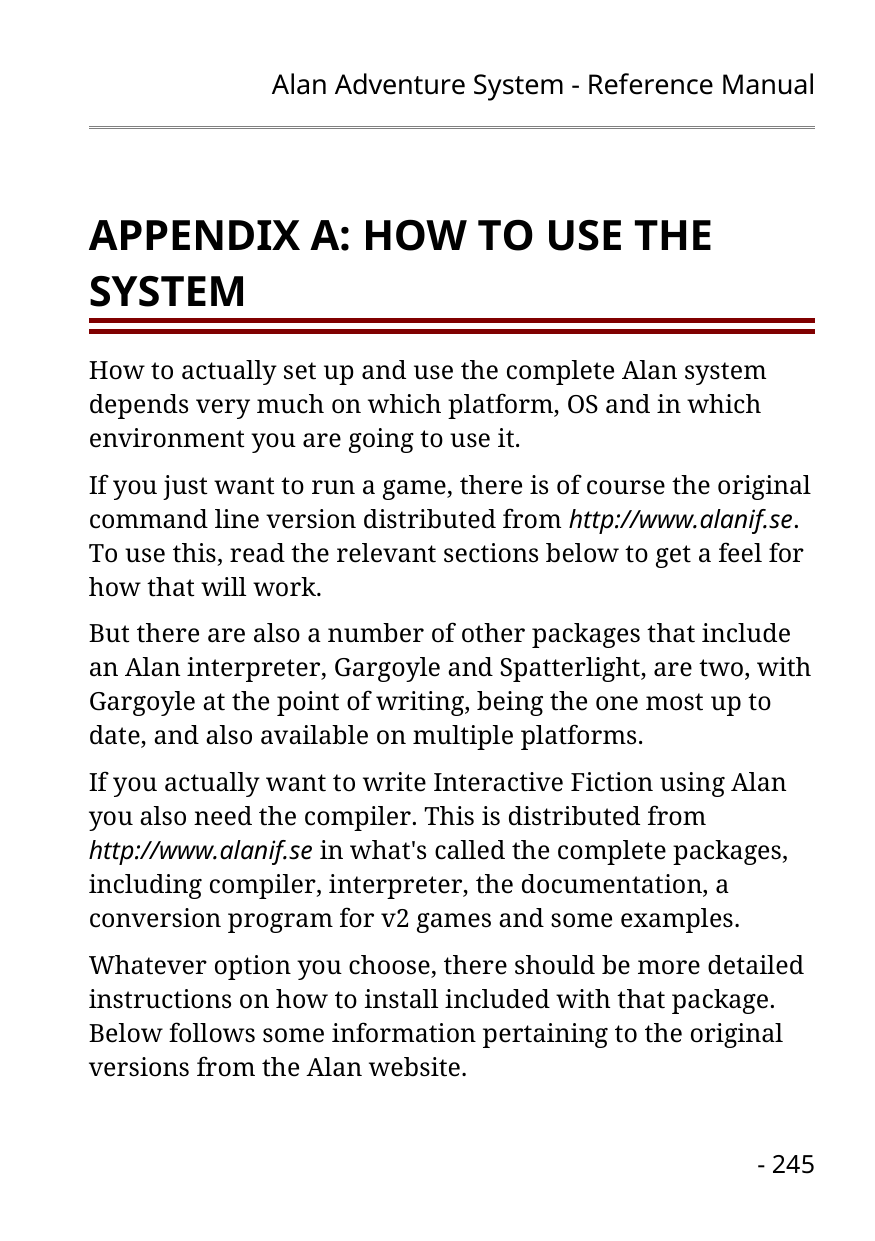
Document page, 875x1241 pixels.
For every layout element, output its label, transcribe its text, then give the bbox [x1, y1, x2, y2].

text If you just want to run a game, there is of course the original command line version distributed from http://www.alanif.se. To use this, read the relevant sections below to get a feel for how that will work. [88, 468, 815, 603]
subtitle How To Use The System [88, 205, 815, 334]
text How to actually set up and use the complete Alan system depends very much on which platform, OS and in which environment you are going to use it. [88, 353, 815, 455]
text But there are also a number of other packages that include an Alan interpreter, Gargoyle and Spatterlight, are two, with Gargoyle at the point of writing, being the one most up to date, and also available on multiple platforms. [88, 616, 815, 752]
text Whatever option you choose, there should be more detailed instructions on how to install included with that package. Below follows some information pertaining to the original versions from the Alan website. [88, 948, 815, 1084]
text If you actually want to write Interactive Fiction using Alan you also need the compiler. This is distributed from http://www.alanif.se in what's called the complete packages, including compiler, interpreter, the documentation, a conversion program for v2 games and some examples. [88, 765, 815, 935]
